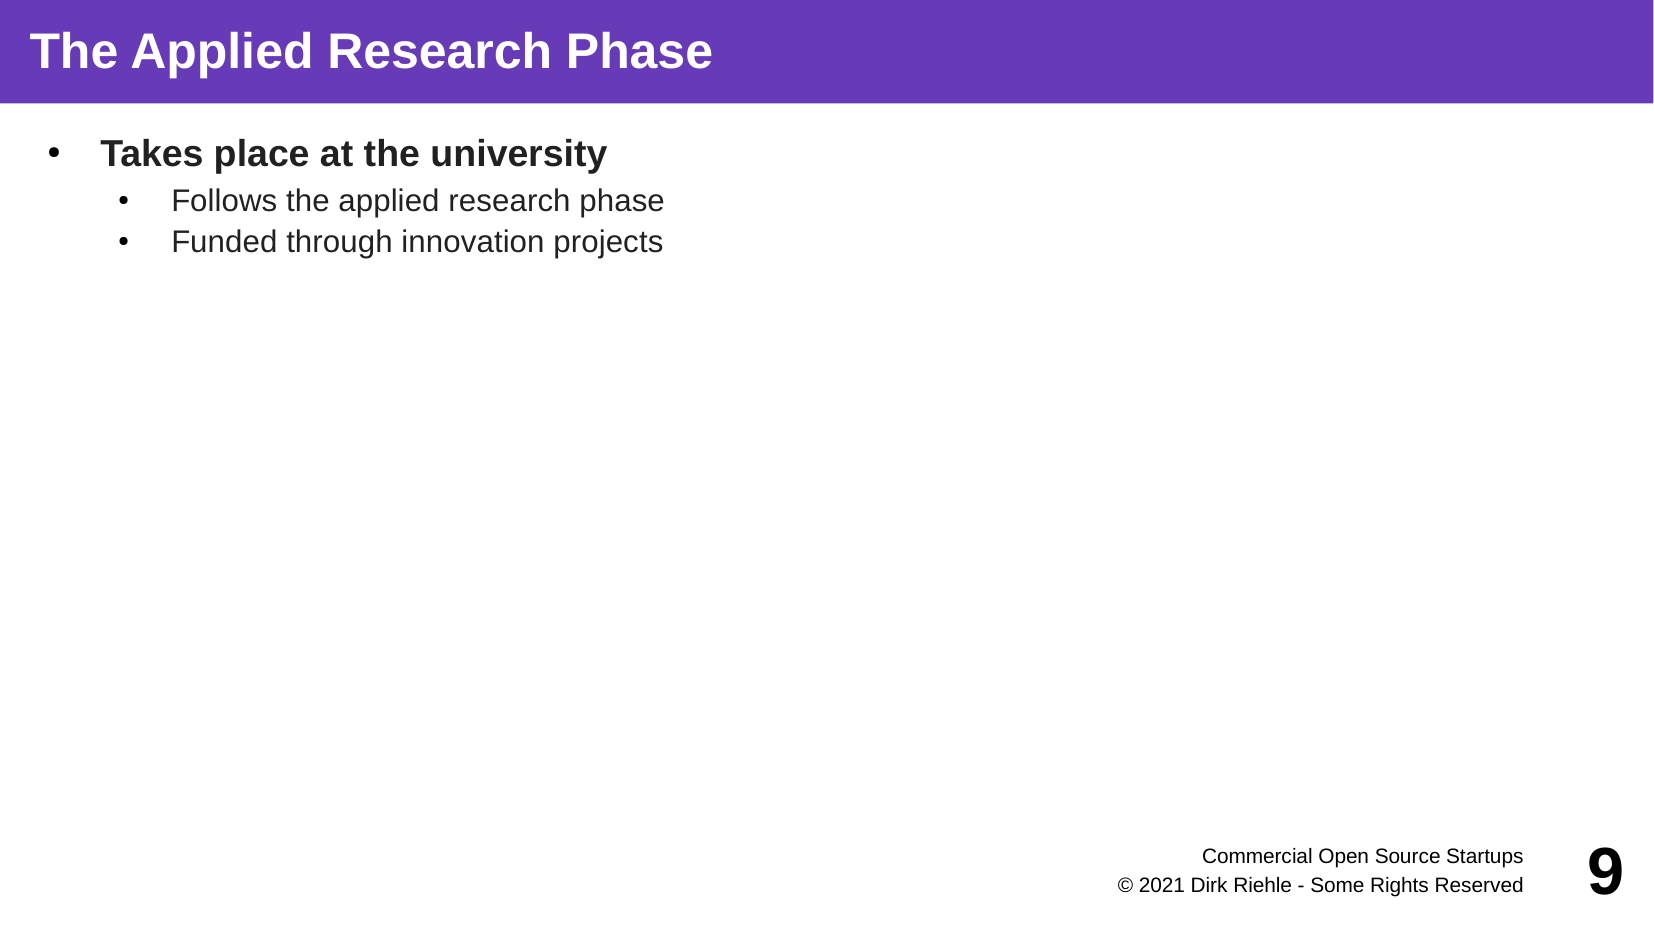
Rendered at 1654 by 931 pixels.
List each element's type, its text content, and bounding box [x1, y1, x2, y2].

list Takes place at the university Follows the applied research phase Funded through innovation projects [29, 132, 1625, 813]
title The Applied Research Phase [0, 0, 1654, 104]
